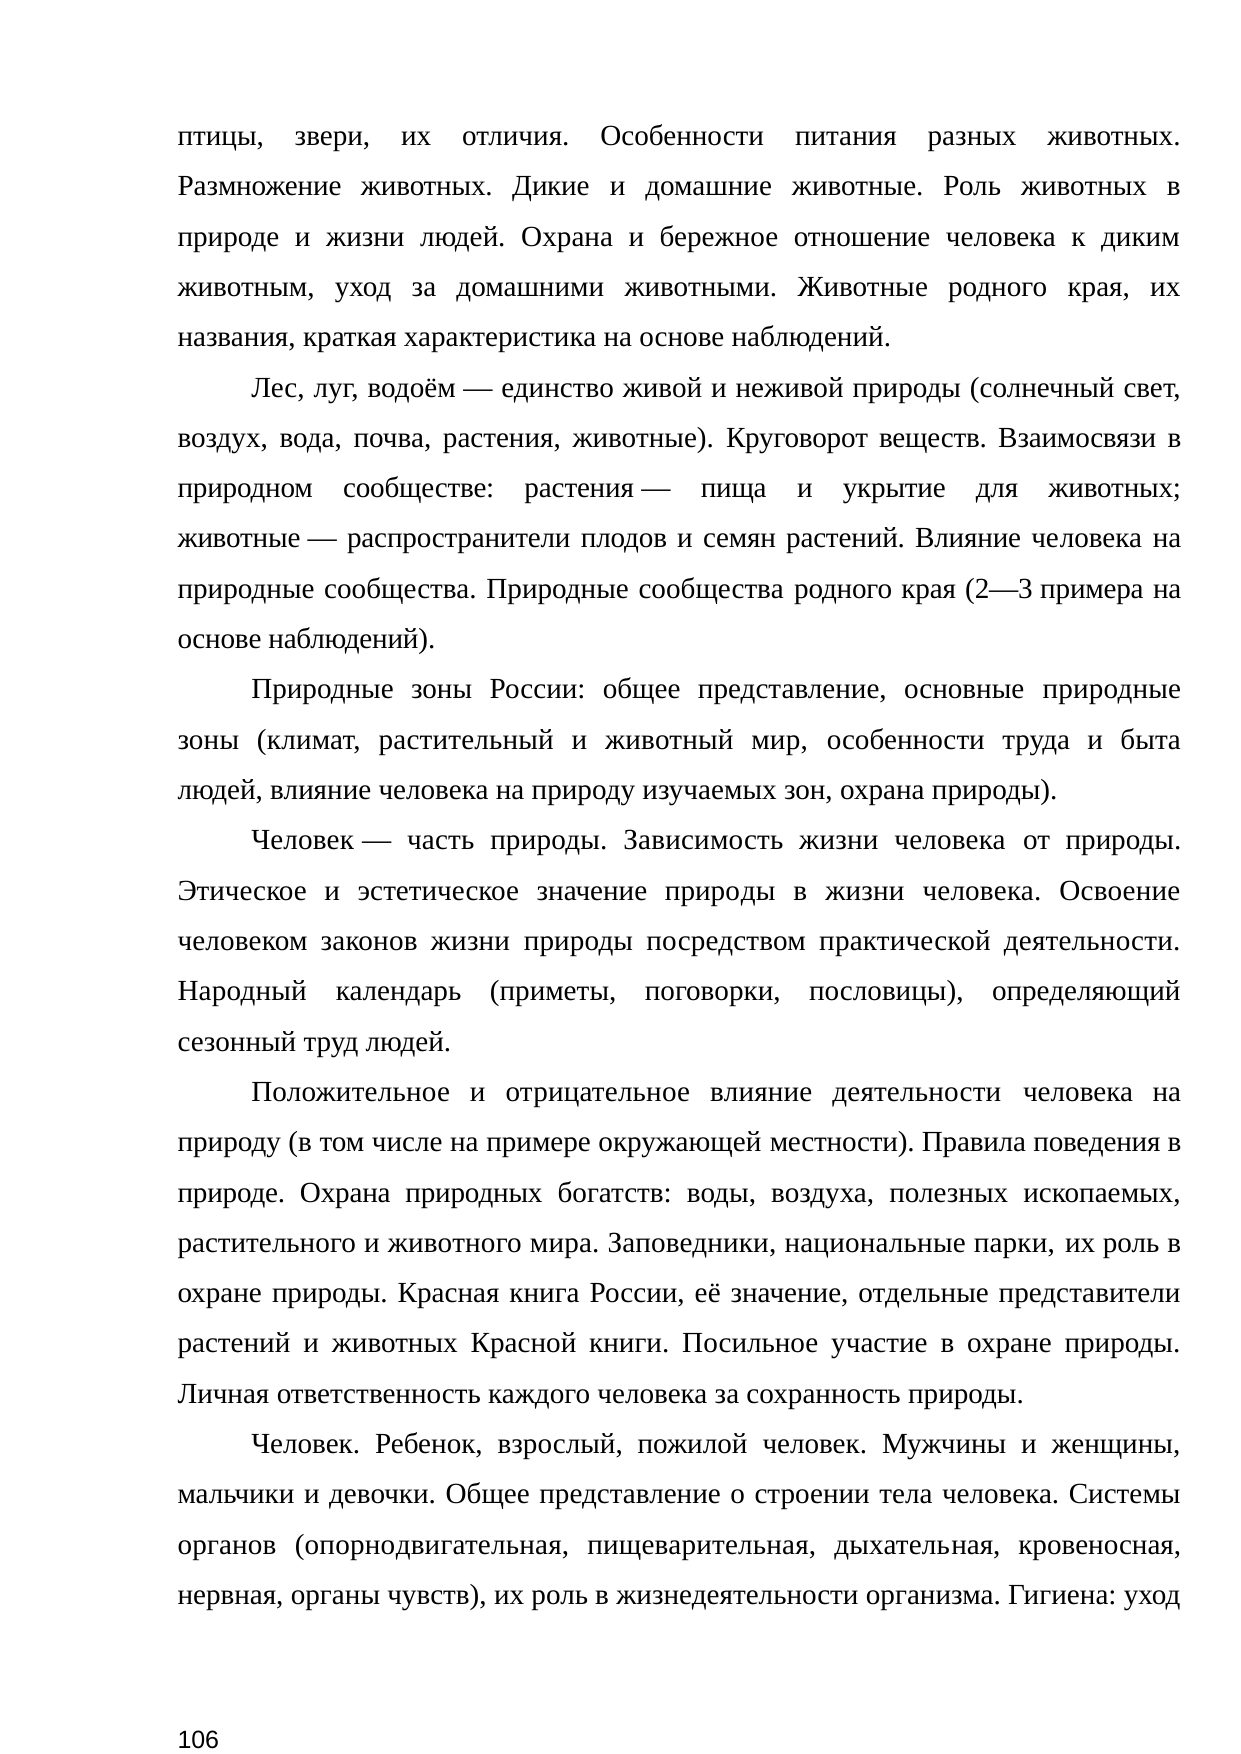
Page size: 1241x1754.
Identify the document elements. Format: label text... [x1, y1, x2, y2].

text Лес, луг, водоём — единство живой и неживой природы (солнечный свет, воздух, вода, почва, растения, животные). Круговорот веществ. Взаимосвязи в природном сообществе: растения — пища и укрытие для животных; животные — распространители плодов и семян растений. Влияние человека на природные сообщества. Природные сообщества родного края (2—3 примера на основе наблюдений). [177, 370, 1181, 655]
text птицы, звери, их отличия. Особенности питания разных животных. Размножение животных. Дикие и домашние животные. Роль животных в природе и жизни людей. Охрана и бережное отношение человека к диким животным, уход за домашними животными. Животные родного края, их названия, краткая характеристика на основе наблюдений. [177, 118, 1181, 353]
text Человек. Ребенок, взрослый, пожилой человек. Мужчины и женщины, мальчики и девочки. Общее представление о строении тела человека. Системы органов (опорно­двигательная, пищеварительная, дыхательная, кровеносная, нервная, органы чувств), их роль в жизнедеятельности организма. Гигиена: уход [177, 1426, 1181, 1611]
text Положительное и отрицательное влияние деятельности человека на природу (в том числе на примере окружающей местности). Правила поведения в природе. Охрана природных богатств: воды, воздуха, полезных ископаемых, растительного и животного мира. Заповедники, национальные парки, их роль в охране природы. Красная книга России, её значение, отдельные представители растений и животных Красной книги. Посильное участие в охране природы. Личная ответственность каждого человека за сохранность природы. [177, 1074, 1181, 1409]
text Человек — часть природы. Зависимость жизни человека от природы. Этическое и эстетическое значение природы в жизни человека. Освоение человеком законов жизни природы посредством практической деятельности. Народный календарь (приметы, поговорки, пословицы), определяющий сезонный труд людей. [177, 822, 1181, 1057]
text Природные зоны России: общее представление, основные природные зоны (климат, растительный и животный мир, особенности труда и быта людей, влияние человека на природу изучаемых зон, охрана природы). [177, 672, 1181, 806]
